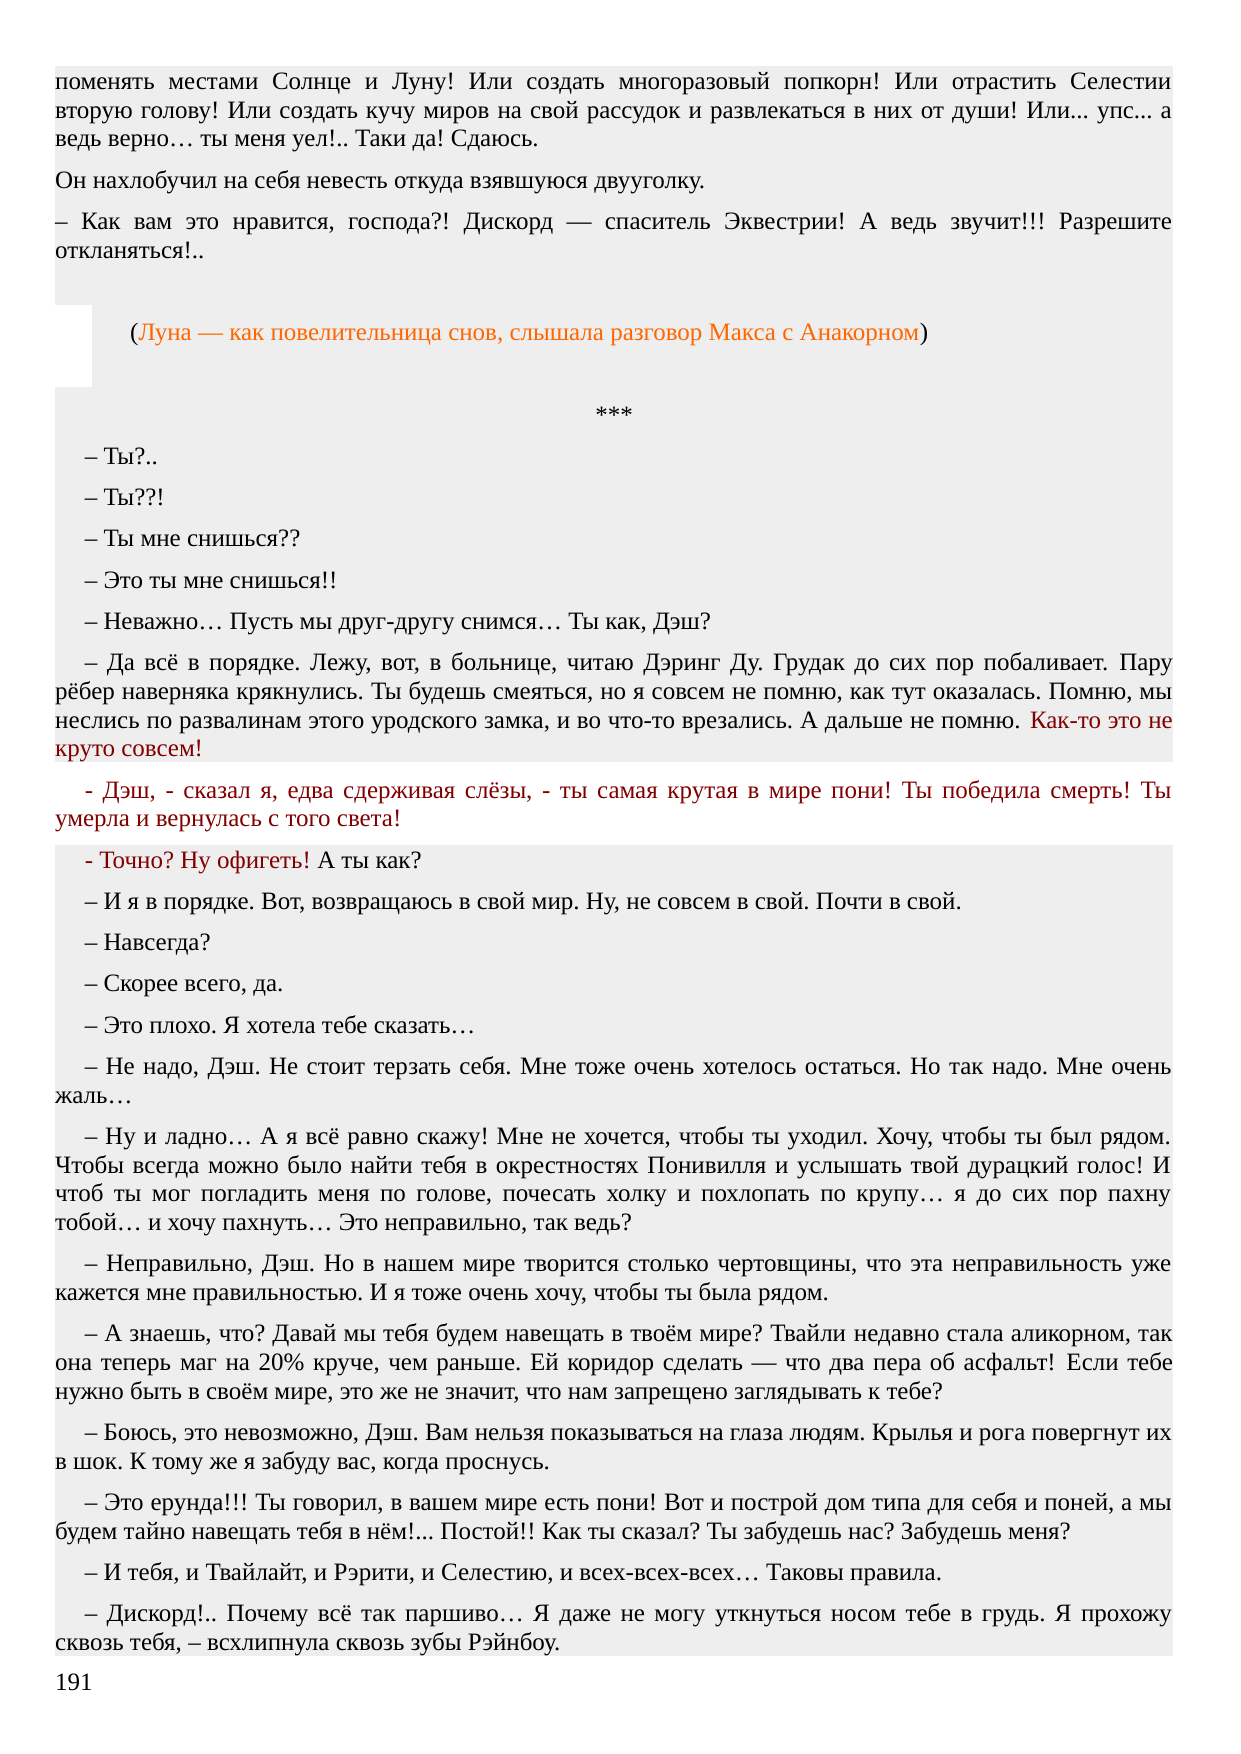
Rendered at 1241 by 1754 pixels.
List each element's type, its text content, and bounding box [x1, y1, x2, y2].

text – Это плохо. Я хотела тебе сказать… [55, 1010, 1173, 1038]
text поменять местами Солнце и Луну! Или создать многоразовый попкорн! Или отрастить Селестии вторую голову! Или создать кучу миров на свой рассудок и развлекаться в них от души! Или... упс... а ведь верно… ты меня уел!.. Таки да! Сдаюсь. [55, 66, 1173, 152]
text – Это ерунда!!! Ты говорил, в вашем мире есть пони! Вот и построй дом типа для себя и поней, а мы будем тайно навещать тебя в нём!... Постой!! Как ты сказал? Ты забудешь нас? Забудешь меня? [55, 1487, 1173, 1545]
text – Боюсь, это невозможно, Дэш. Вам нельзя показываться на глаза людям. Крылья и рога повергнут их в шок. К тому же я забуду вас, когда проснусь. [55, 1417, 1173, 1475]
text – Скорее всего, да. [55, 968, 1173, 997]
text – Как вам это нравится, господа?! Дискорд — спаситель Эквестрии! А ведь звучит!!! Разрешите откланяться!.. [55, 206, 1173, 263]
text – Ты??! [55, 482, 1173, 511]
text – И я в порядке. Вот, возвращаюсь в свой мир. Ну, не совсем в свой. Почти в свой. [55, 886, 1173, 915]
list (Луна — как повелительница снов, слышала разговор Макса с Анакорном) [92, 317, 1173, 346]
text - Дэш, - сказал я, едва сдерживая слёзы, - ты самая крутая в мире пони! Ты победила смерть! Ты умерла и вернулась с того света! [55, 775, 1173, 832]
text – Ты мне снишься?? [55, 523, 1173, 552]
text – Ну и ладно… А я всё равно скажу! Мне не хочется, чтобы ты уходил. Хочу, чтобы ты был рядом. Чтобы всегда можно было найти тебя в окрестностях Понивилля и услышать твой дурацкий голос! И чтоб ты мог погладить меня по голове, почесать холку и похлопать по крупу… я до сих пор пахну тобой… и хочу пахнуть… Это неправильно, так ведь? [55, 1121, 1173, 1236]
text *** [55, 400, 1173, 428]
text - Точно? Ну офигеть! А ты как? [55, 845, 1173, 873]
text – Ты?.. [55, 441, 1173, 470]
text – А знаешь, что? Давай мы тебя будем навещать в твоём мире? Твайли недавно стала аликорном, так она теперь маг на 20% круче, чем раньше. Ей коридор сделать — что два пера об асфальт! Если тебе нужно быть в своём мире, это же не значит, что нам запрещено заглядывать к тебе? [55, 1318, 1173, 1405]
text – Да всё в порядке. Лежу, вот, в больнице, читаю Дэринг Ду. Грудак до сих пор побаливает. Пару рёбер наверняка крякнулись. Ты будешь смеяться, но я совсем не помню, как тут оказалась. Помню, мы неслись по развалинам этого уродского замка, и во что-то врезались. А дальше не помню. Как-то это не круто совсем! [55, 647, 1173, 762]
text – Не надо, Дэш. Не стоит терзать себя. Мне тоже очень хотелось остаться. Но так надо. Мне очень жаль… [55, 1051, 1173, 1108]
text – Дискорд!.. Почему всё так паршиво… Я даже не могу уткнуться носом тебе в грудь. Я прохожу сквозь тебя, – всхлипнула сквозь зубы Рэйнбоу. [55, 1598, 1173, 1656]
text Он нахлобучил на себя невесть откуда взявшуюся двууголку. [55, 165, 1173, 193]
text – Неправильно, Дэш. Но в нашем мире творится столько чертовщины, что эта неправильность уже кажется мне правильностью. И я тоже очень хочу, чтобы ты была рядом. [55, 1248, 1173, 1306]
text – Навсегда? [55, 927, 1173, 956]
text – И тебя, и Твайлайт, и Рэрити, и Селестию, и всех-всех-всех… Таковы правила. [55, 1557, 1173, 1586]
text – Неважно… Пусть мы друг-другу снимся… Ты как, Дэш? [55, 606, 1173, 635]
text – Это ты мне снишься!! [55, 565, 1173, 593]
